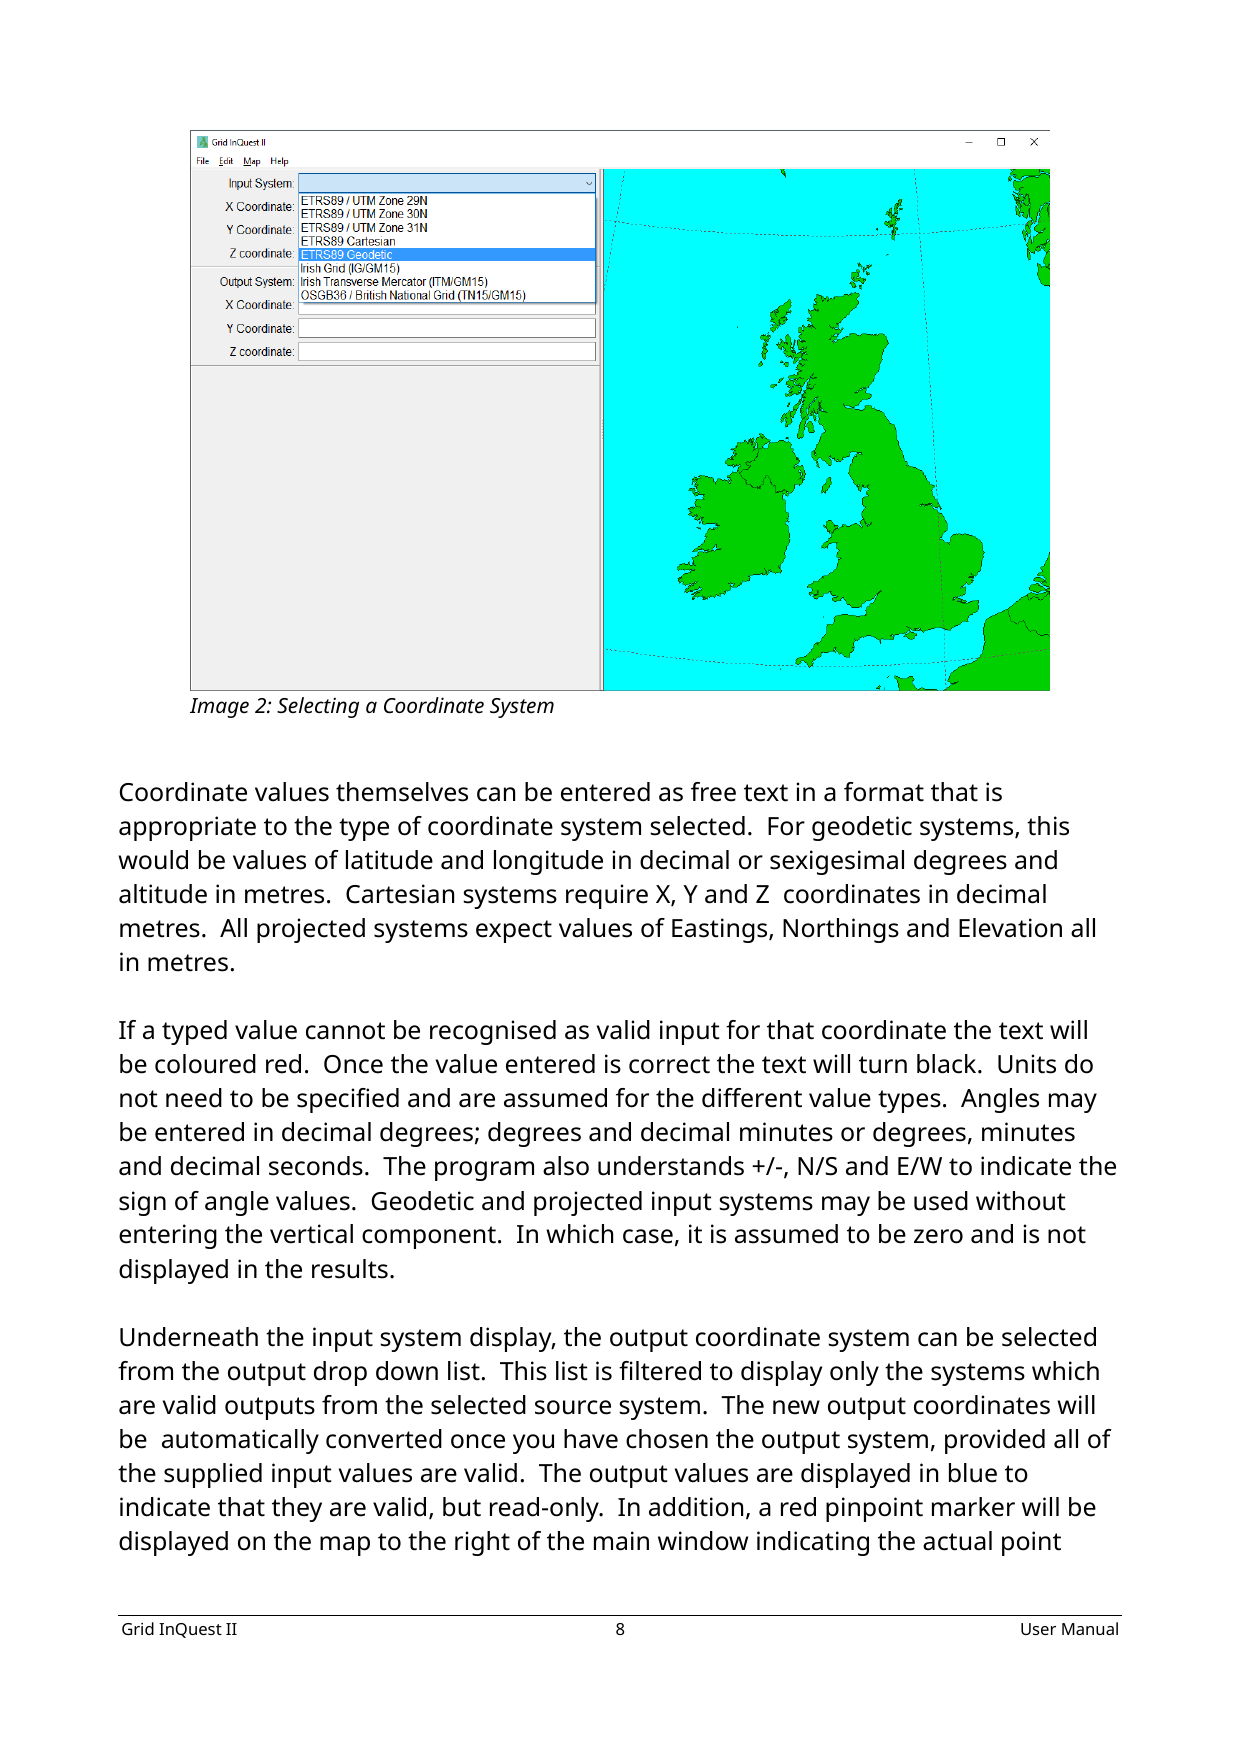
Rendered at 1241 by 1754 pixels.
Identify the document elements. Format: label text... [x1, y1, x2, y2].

picture [190, 130, 1050, 691]
text If a typed value cannot be recognised as valid input for that coordinate the text will be coloured red. Once the value entered is correct the text will turn black. Units do not need to be specified and are assumed for the different value types. Angles may be entered in decimal degrees; degrees and decimal minutes or degrees, minutes and decimal seconds. The program also understands +/-, N/S and E/W to indicate the sign of angle values. Geodetic and projected input systems may be used without entering the vertical component. In which case, it is assumed to be zero and is not displayed in the results. [118, 1013, 1122, 1285]
text Image 2: Selecting a Coordinate System [190, 691, 1050, 719]
text Underneath the input system display, the output coordinate system can be selected from the output drop down list. This list is filtered to display only the systems which are valid outputs from the selected source system. The new output coordinates will be automatically converted once you have chosen the output system, provided all of the supplied input values are valid. The output values are displayed in blue to indicate that they are valid, but read-only. In addition, a red pinpoint marker will be displayed on the map to the right of the main window indicating the actual point [118, 1319, 1122, 1558]
text Coordinate values themselves can be entered as free text in a format that is appropriate to the type of coordinate system selected. For geodetic systems, this would be values of latitude and longitude in decimal or sexigesimal degrees and altitude in metres. Cartesian systems require X, Y and Z coordinates in decimal metres. All projected systems expect values of Eastings, Northings and Elevation all in metres. [118, 774, 1122, 979]
